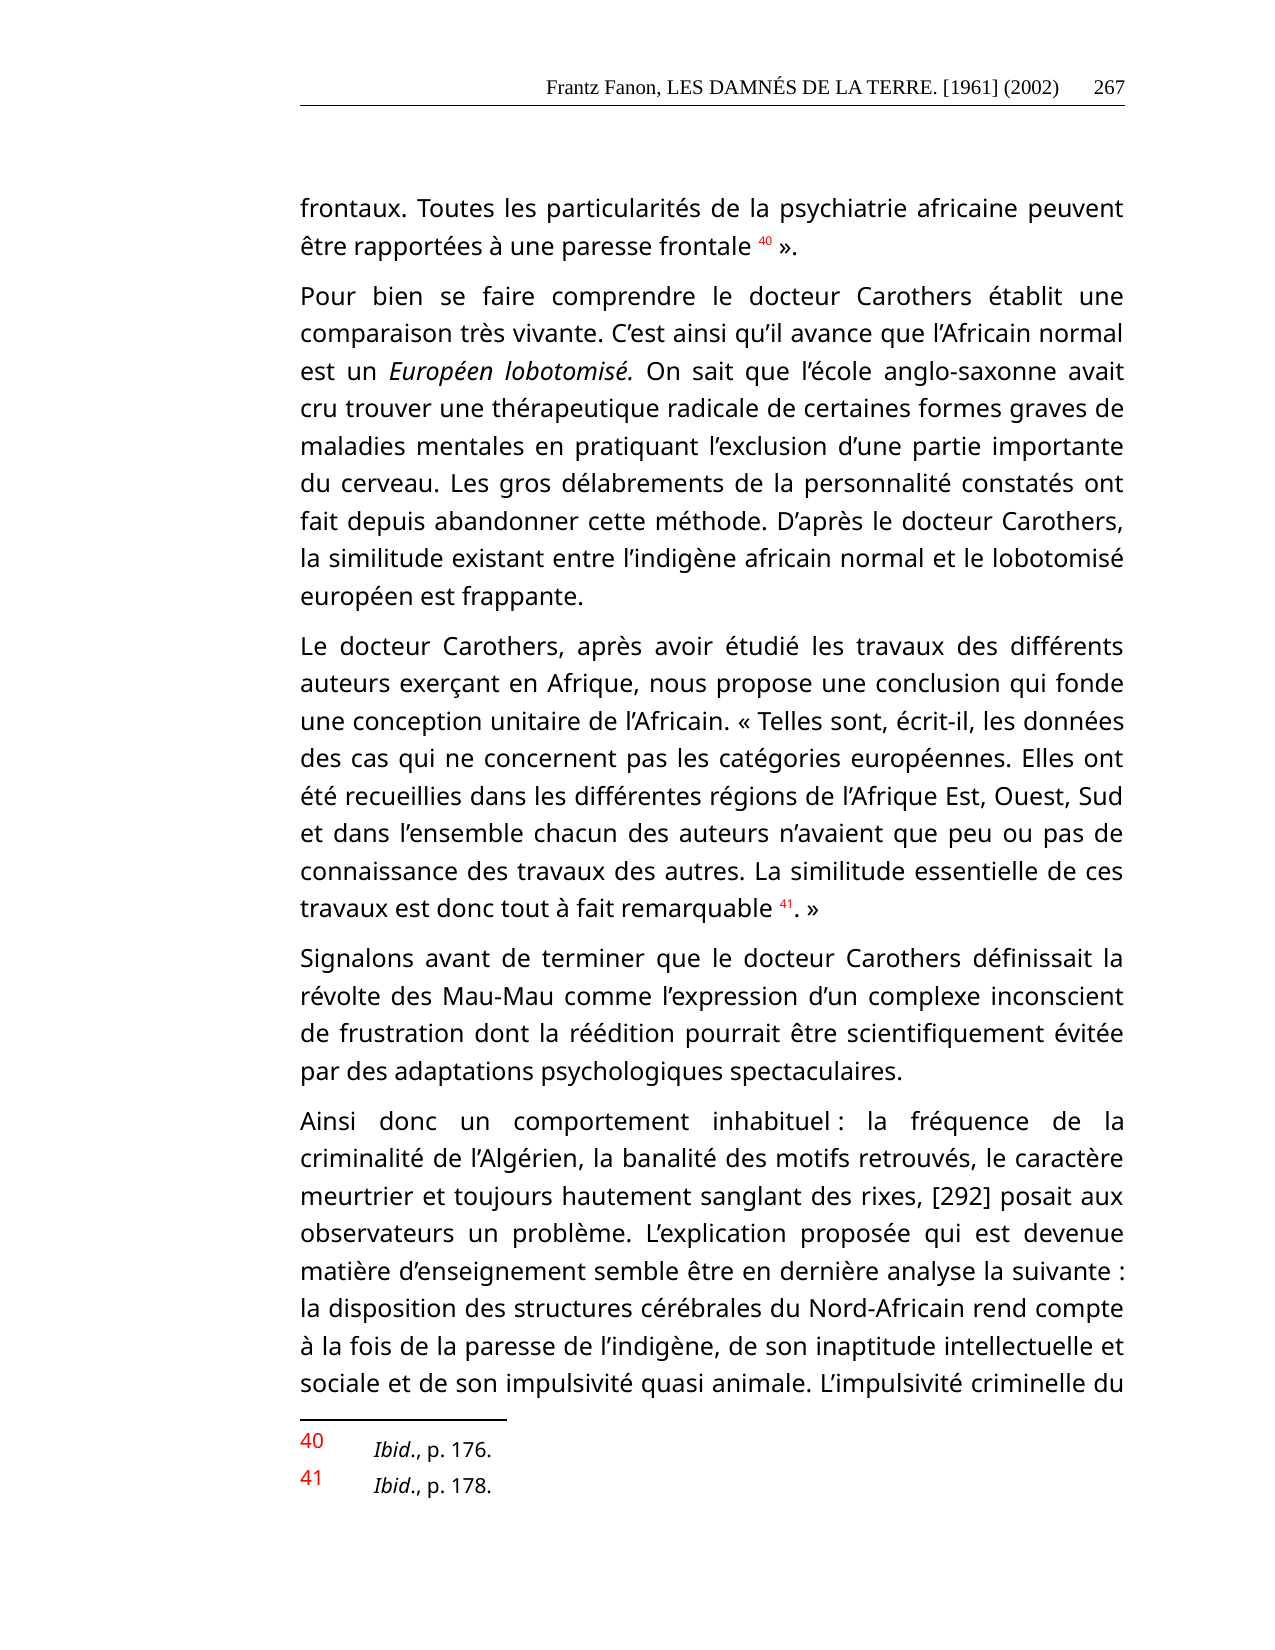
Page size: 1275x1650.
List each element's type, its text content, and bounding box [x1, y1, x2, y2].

text Pour bien se faire comprendre le docteur Carothers établit une comparaison très vivante. C’est ainsi qu’il avance que l’Africain normal est un Européen lobotomisé. On sait que l’école anglo-saxonne avait cru trouver une thérapeutique radicale de certaines formes graves de maladies mentales en pratiquant l’exclusion d’une partie importante du cerveau. Les gros délabrements de la personnalité constatés ont fait depuis abandonner cette méthode. D’après le docteur Carothers, la similitude existant entre l’indigène africain normal et le lobotomisé européen est frappante. [300, 275, 1125, 612]
text Ibid., p. 178. [300, 1463, 1125, 1500]
text Ainsi donc un comportement inhabituel : la fréquence de la criminalité de l’Algérien, la banalité des motifs retrouvés, le caractère meurtrier et toujours hautement sanglant des rixes, [292] posait aux observateurs un problème. L’explication proposée qui est devenue matière d’enseignement semble être en dernière analyse la suivante : la disposition des structures cérébrales du Nord-Africain rend compte à la fois de la paresse de l’indigène, de son inaptitude intellectuelle et sociale et de son impulsivité quasi animale. L’impulsivité criminelle du [300, 1100, 1125, 1400]
text Ibid., p. 176. [300, 1426, 1125, 1463]
text Signalons avant de terminer que le docteur Carothers définissait la révolte des Mau-Mau comme l’expression d’un complexe inconscient de frustration dont la réédition pourrait être scientifiquement évitée par des adaptations psychologiques spectaculaires. [300, 937, 1125, 1087]
text Le docteur Carothers, après avoir étudié les travaux des différents auteurs exerçant en Afrique, nous propose une conclusion qui fonde une conception unitaire de l’Africain. « Telles sont, écrit-il, les données des cas qui ne concernent pas les catégories européennes. Elles ont été recueillies dans les différentes régions de l’Afrique Est, Ouest, Sud et dans l’ensemble chacun des auteurs n’avaient que peu ou pas de connaissance des travaux des autres. La similitude essentielle de ces travaux est donc tout à fait remarquable . » [300, 625, 1125, 925]
text frontaux. Toutes les particularités de la psychiatrie africaine peuvent être rapportées à une paresse frontale ». [300, 187, 1125, 262]
